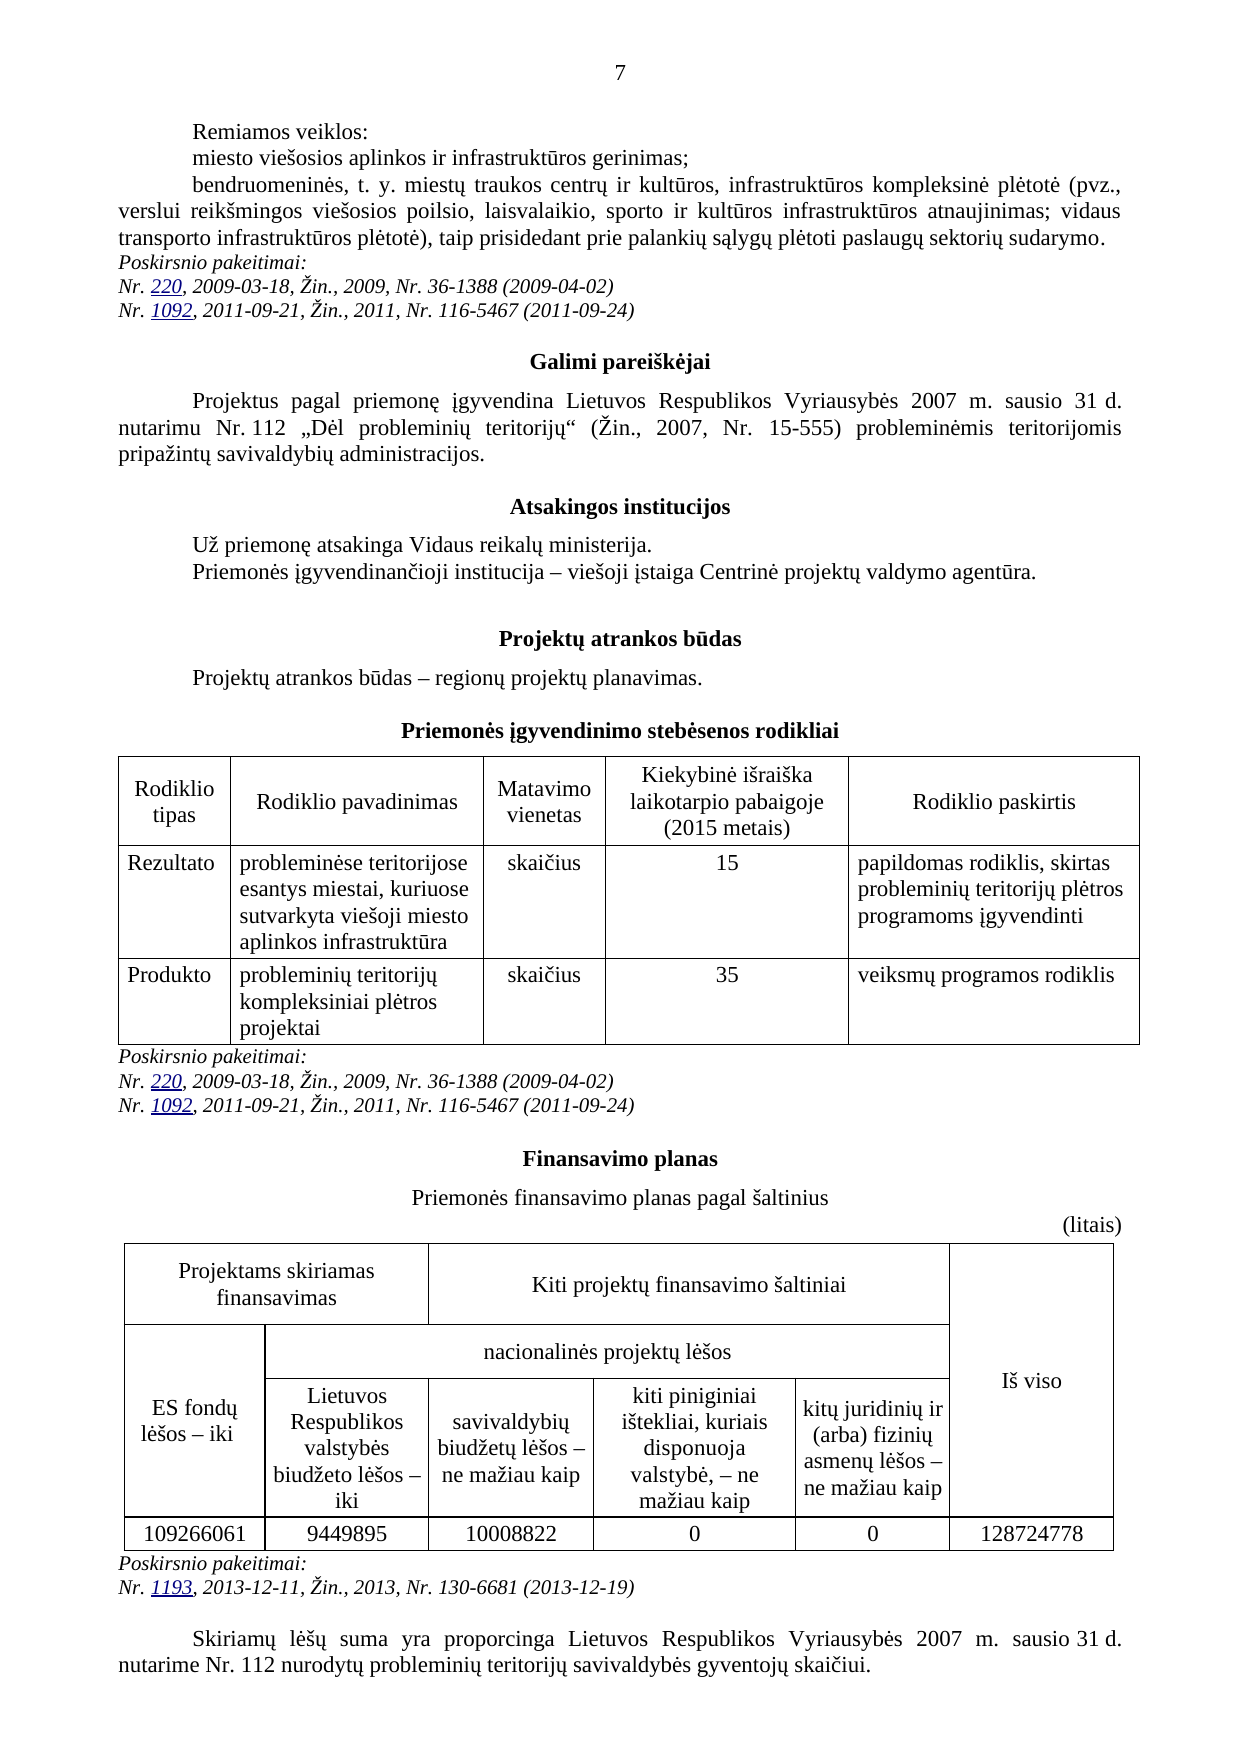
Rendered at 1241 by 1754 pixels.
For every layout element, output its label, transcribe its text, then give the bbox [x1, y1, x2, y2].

table_header Rodiklio tipas [119, 757, 230, 845]
text Finansavimo planas [118, 1145, 1122, 1172]
text Nr. 1092, 2011-09-21, Žin., 2011, Nr. 116-5467 (2011-09-24) [118, 298, 1122, 322]
text Priemonės įgyvendinimo stebėsenos rodikliai [118, 717, 1122, 743]
text Poskirsnio pakeitimai: [118, 1045, 1122, 1068]
table_cell Produkto [119, 959, 230, 1043]
table_header Rodiklio pavadinimas [231, 757, 483, 845]
list (litais) [118, 1211, 1122, 1237]
table_cell ES fondų lėšos – iki [125, 1325, 264, 1516]
table_cell kitų juridinių ir (arba) fizinių asmenų lėšos – ne mažiau kaip [796, 1379, 949, 1516]
text Poskirsnio pakeitimai: [118, 1551, 1122, 1575]
table_header Kiti projektų finansavimo šaltiniai [429, 1244, 949, 1324]
table_cell 35 [606, 959, 848, 1043]
text Skiriamų lėšų suma yra proporcinga Lietuvos Respublikos Vyriausybės 2007 m. sausio 31 d. nutarime Nr. 112 nurodytų probleminių teritorijų savivaldybės gyventojų skaičiui. [118, 1625, 1122, 1678]
table_cell 0 [796, 1518, 949, 1549]
text Priemonės įgyvendinančioji institucija – viešoji įstaiga Centrinė projektų valdymo agentūra. [118, 558, 1122, 584]
table_header Rodiklio paskirtis [849, 757, 1139, 845]
table_cell skaičius [484, 959, 605, 1043]
table_header Iš viso [950, 1244, 1113, 1516]
table_header Kiekybinė išraiška laikotarpio pabaigoje (2015 metais) [606, 757, 848, 845]
table_cell kiti piniginiai ištekliai, kuriais disponuoja valstybė, – ne mažiau kaip [594, 1379, 795, 1516]
table_header Matavimo vienetas [484, 757, 605, 845]
table_cell 10008822 [429, 1518, 593, 1549]
table_cell 9449895 [266, 1518, 428, 1549]
table_cell 128724778 [950, 1518, 1113, 1549]
text bendruomeninės, t. y. miestų traukos centrų ir kultūros, infrastruktūros kompleksinė plėtotė (pvz., verslui reikšmingos viešosios poilsio, laisvalaikio, sporto ir kultūros infrastruktūros atnaujinimas; vidaus transporto infrastruktūros plėtotė), taip prisidedant prie palankių sąlygų plėtoti paslaugų sektorių sudarymo. [118, 171, 1122, 250]
text Nr. 1092, 2011-09-21, Žin., 2011, Nr. 116-5467 (2011-09-24) [118, 1093, 1122, 1117]
text Projektų atrankos būdas [118, 626, 1122, 652]
table_cell savivaldybių biudžetų lėšos – ne mažiau kaip [429, 1379, 593, 1516]
text Projektus pagal priemonę įgyvendina Lietuvos Respublikos Vyriausybės 2007 m. sausio 31 d. nutarimu Nr. 112 „Dėl probleminių teritorijų“ (Žin., 2007, Nr. 15-555) probleminėmis teritorijomis pripažintų savivaldybių administracijos. [118, 387, 1122, 466]
text Nr. 220, 2009-03-18, Žin., 2009, Nr. 36-1388 (2009-04-02) [118, 274, 1122, 298]
table_cell 0 [594, 1518, 795, 1549]
subtitle Už priemonę atsakinga Vidaus reikalų ministerija. [118, 532, 1122, 558]
text Remiamos veiklos: [118, 118, 1122, 144]
table_cell skaičius [484, 846, 605, 957]
table_cell Rezultato [119, 846, 230, 957]
table_cell 15 [606, 846, 848, 957]
text Projektų atrankos būdas – regionų projektų planavimas. [118, 664, 1122, 691]
text Atsakingos institucijos [118, 493, 1122, 519]
text miesto viešosios aplinkos ir infrastruktūros gerinimas; [118, 144, 1122, 171]
table_cell nacionalinės projektų lėšos [266, 1325, 949, 1378]
table_cell Lietuvos Respublikos valstybės biudžeto lėšos – iki [266, 1379, 428, 1516]
table_cell probleminėse teritorijose esantys miestai, kuriuose sutvarkyta viešoji miesto aplinkos infrastruktūra [231, 846, 483, 957]
text Galimi pareiškėjai [118, 348, 1122, 375]
text Poskirsnio pakeitimai: [118, 250, 1122, 274]
table_cell 109266061 [125, 1518, 264, 1549]
text Nr. 1193, 2013-12-11, Žin., 2013, Nr. 130-6681 (2013-12-19) [118, 1575, 1122, 1599]
text Nr. 220, 2009-03-18, Žin., 2009, Nr. 36-1388 (2009-04-02) [118, 1068, 1122, 1093]
text Priemonės finansavimo planas pagal šaltinius [118, 1184, 1122, 1211]
table_cell veiksmų programos rodiklis [849, 959, 1139, 1043]
table_cell papildomas rodiklis, skirtas probleminių teritorijų plėtros programoms įgyvendinti [849, 846, 1139, 957]
table_header Projektams skiriamas finansavimas [125, 1244, 428, 1324]
table_cell probleminių teritorijų kompleksiniai plėtros projektai [231, 959, 483, 1043]
